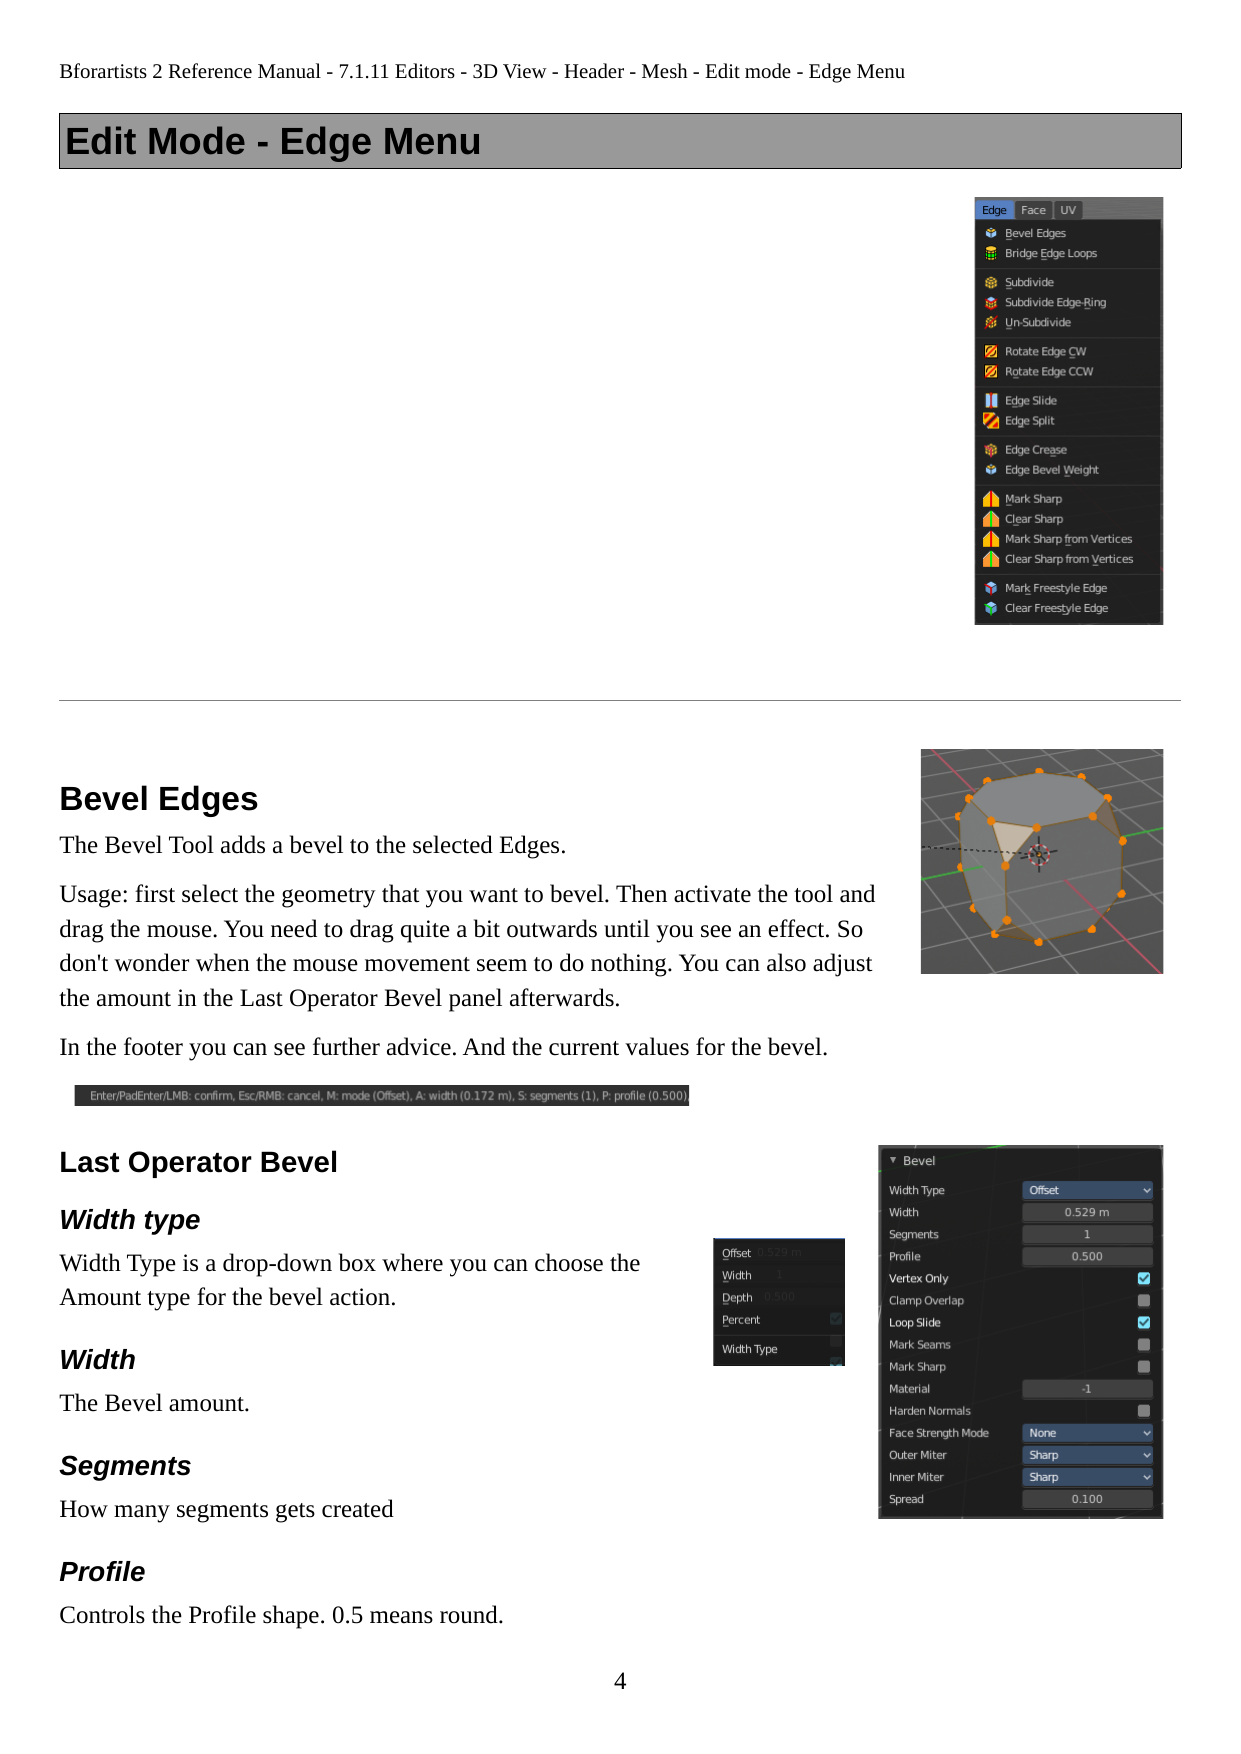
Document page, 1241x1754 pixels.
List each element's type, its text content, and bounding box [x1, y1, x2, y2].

subtitle [1164, 1203, 1181, 1235]
text Width Type is a drop-down box where you can choose the Amount type for the bevel action. [59, 1248, 713, 1311]
picture [74, 1085, 690, 1106]
picture [974, 197, 1164, 625]
picture [920, 749, 1164, 974]
subtitle Width type [59, 1203, 878, 1235]
text [845, 1248, 878, 1311]
text [1164, 1388, 1181, 1417]
text The Bevel amount. [59, 1388, 878, 1417]
picture [713, 1238, 845, 1366]
text In the footer you can see further advice. And the current values for the bevel. [59, 1032, 1181, 1061]
text Usage: first select the geometry that you want to bevel. Then activate the tool and drag the mouse. You need to drag quite a bit outwards until you see an effect. So don't wonder when the mouse movement seem to do nothing. You can also adjust the amount in the Last Operator Bevel panel afterwards. [59, 879, 1181, 1012]
text Controls the Profile shape. 0.5 means round. [59, 1600, 1181, 1629]
subtitle [1164, 1344, 1181, 1376]
subtitle Width [59, 1344, 878, 1376]
subtitle [1164, 1450, 1181, 1482]
text The Bevel Tool adds a bevel to the selected Edges. [59, 830, 920, 859]
subtitle Last Operator Bevel [59, 1144, 1181, 1178]
subtitle Bevel Edges [59, 779, 920, 818]
text How many segments gets created [59, 1494, 1181, 1523]
picture [878, 1145, 1164, 1519]
subtitle Segments [59, 1450, 878, 1482]
subtitle Profile [59, 1556, 1181, 1587]
table_header Edit Mode - Edge Menu [60, 114, 1181, 168]
subtitle [1164, 779, 1181, 818]
